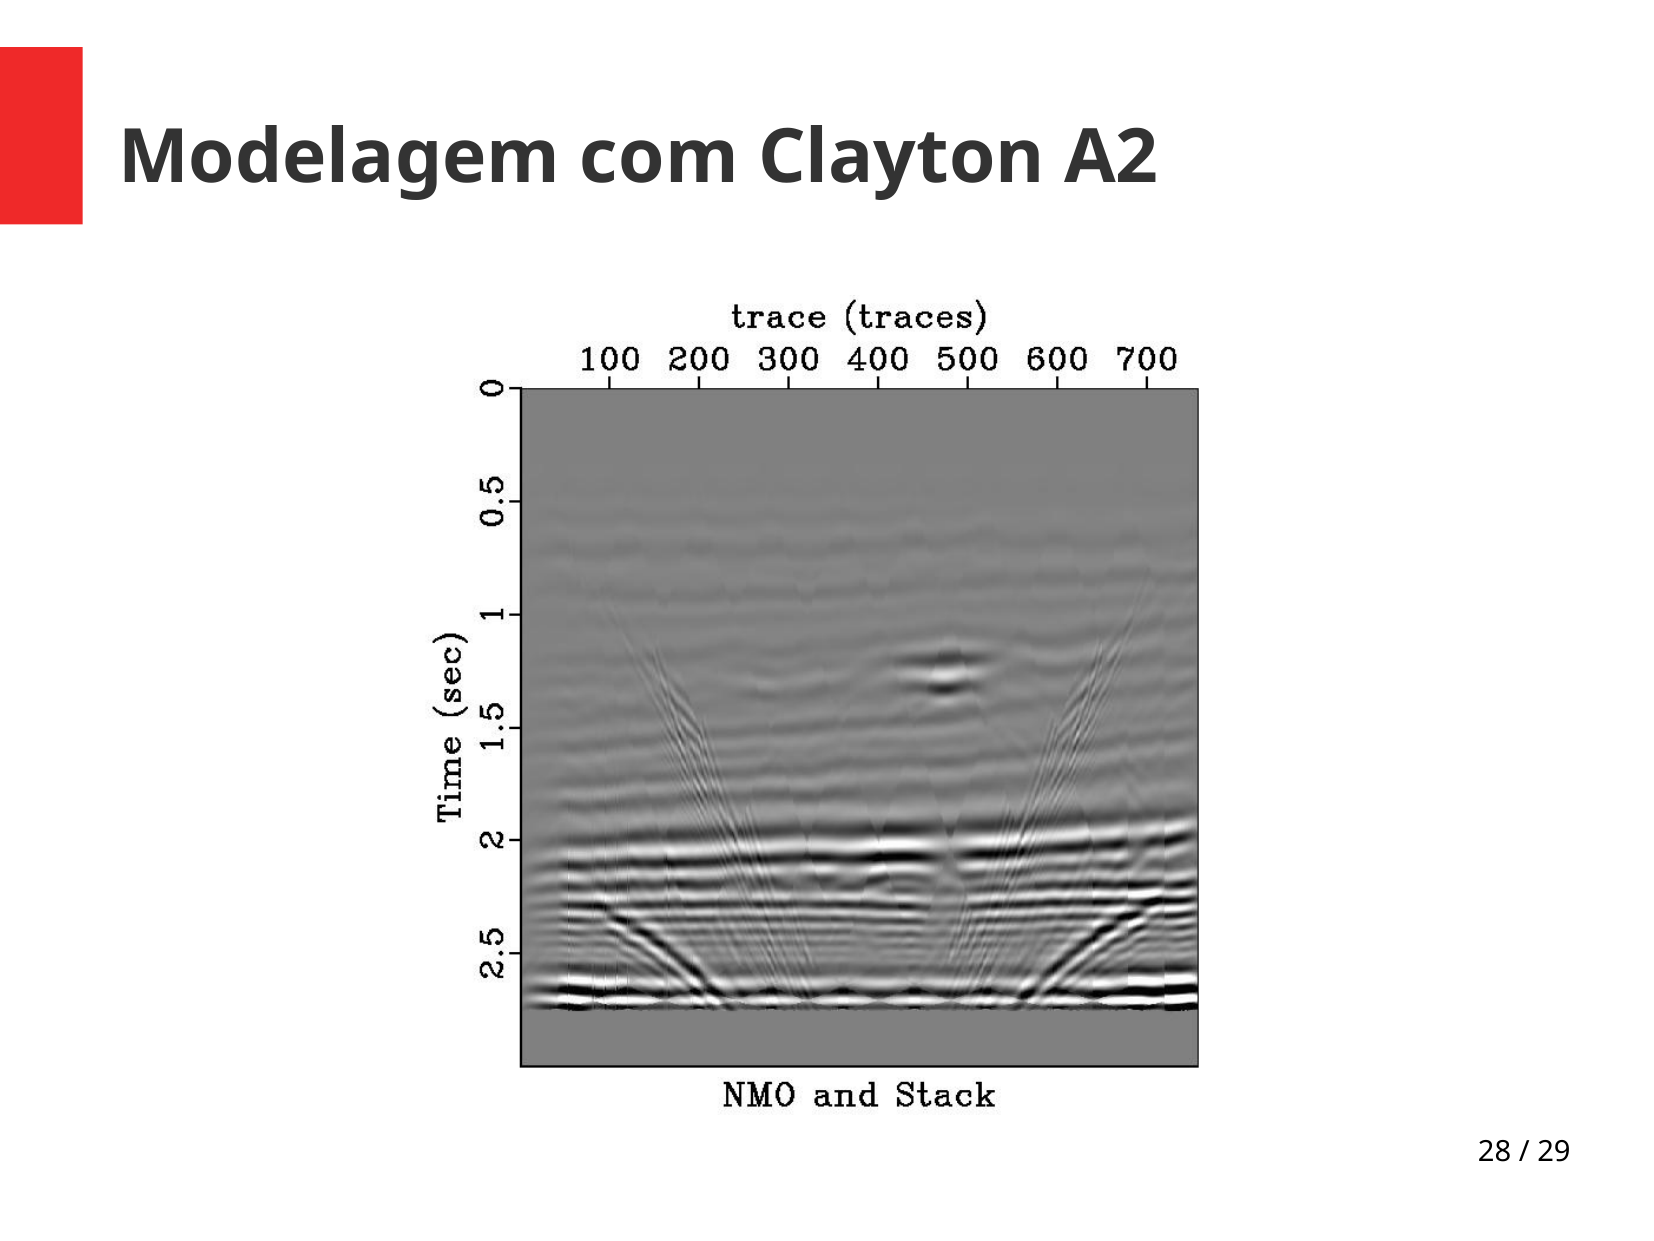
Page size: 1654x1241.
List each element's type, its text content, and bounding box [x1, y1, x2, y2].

picture [408, 295, 1246, 1123]
title Modelagem com Clayton A2 [118, 49, 1571, 257]
